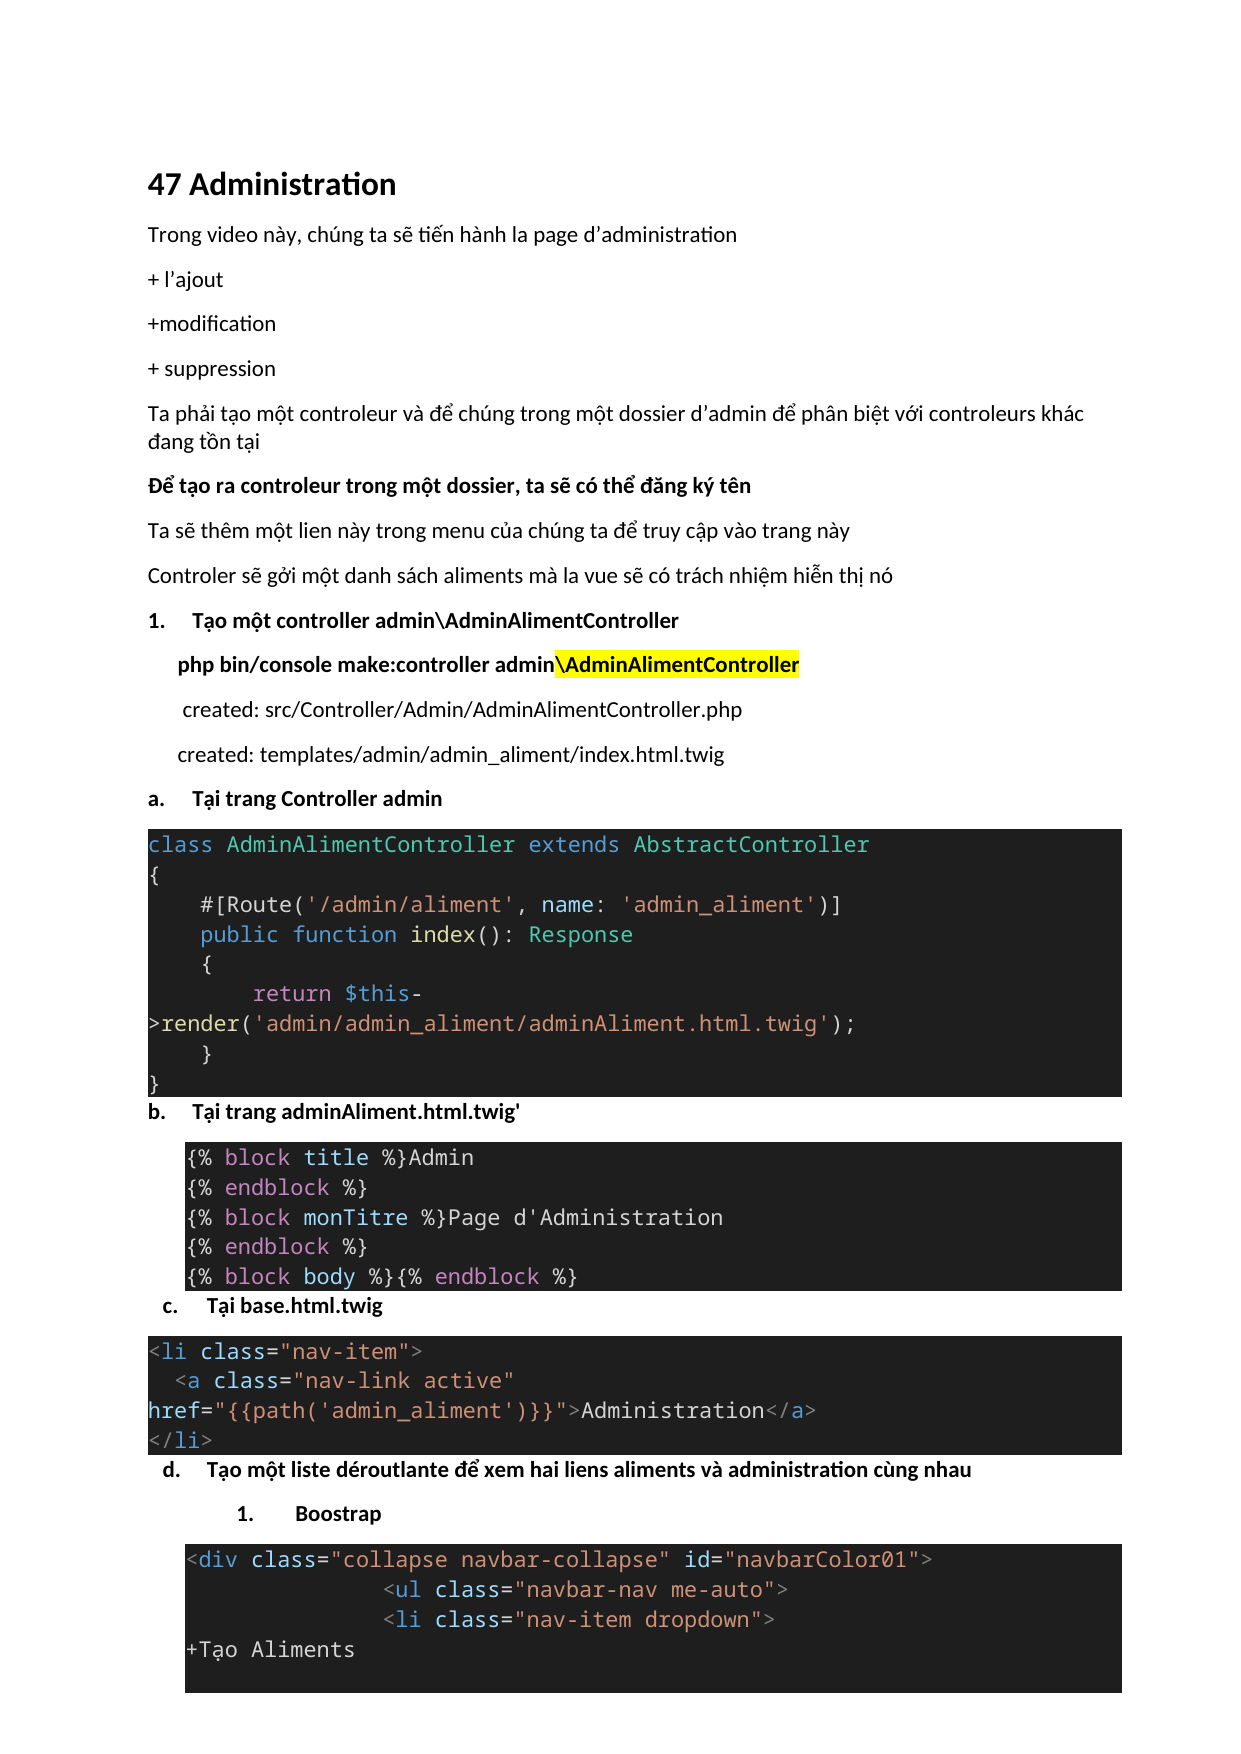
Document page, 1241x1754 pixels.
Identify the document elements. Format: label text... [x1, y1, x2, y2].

text Ta phải tạo một controleur và để chúng trong một dossier d’admin để phân biệt với controleurs khác đang tồn tại [148, 399, 1122, 455]
list Boostrap [148, 1499, 1122, 1527]
list <ul class="navbar-nav me-auto"> [185, 1574, 1122, 1604]
list Tại trang adminAliment.html.twig' [148, 1097, 1122, 1125]
text created: src/Controller/Admin/AdminAlimentController.php [148, 695, 1122, 723]
text } [148, 1067, 1122, 1097]
list <li class="nav-item dropdown"> [185, 1604, 1122, 1633]
text class AdminAlimentController extends AbstractController [148, 829, 1122, 859]
text + l’ajout [148, 265, 1122, 293]
text Controler sẽ gởi một danh sách aliments mà la vue sẽ có trách nhiệm hiễn thị nó [148, 561, 1122, 589]
text } [148, 1038, 1122, 1067]
text php bin/console make:controller admin\AdminAlimentController [148, 650, 1122, 678]
text Ta sẽ thêm một lien này trong menu của chúng ta để truy cập vào trang này [148, 516, 1122, 544]
text { [148, 859, 1122, 889]
list {% endblock %} [185, 1231, 1122, 1261]
text <li class="nav-item"> [148, 1336, 1122, 1365]
text { [148, 948, 1122, 978]
text <a class="nav-link active" href="{{path('admin_aliment')}}">Administration</a> [148, 1365, 1122, 1425]
text return $this->render('admin/admin_aliment/adminAliment.html.twig'); [148, 978, 1122, 1038]
list {% block body %}{% endblock %} [185, 1261, 1122, 1291]
list {% block monTitre %}Page d'Administration [185, 1202, 1122, 1231]
list {% block title %}Admin [185, 1142, 1122, 1172]
text Để tạo ra controleur trong một dossier, ta sẽ có thể đăng ký tên [148, 472, 1122, 500]
list {% endblock %} [185, 1172, 1122, 1202]
text Trong video này, chúng ta sẽ tiến hành la page d’administration [148, 220, 1122, 248]
list Tại base.html.twig [148, 1291, 1122, 1319]
list +Tạo Aliments [185, 1633, 1122, 1663]
list <div class="collapse navbar-collapse" id="navbarColor01"> [185, 1544, 1122, 1574]
text created: templates/admin/admin_aliment/index.html.twig [148, 740, 1122, 768]
list Tạo một controller admin\AdminAlimentController [148, 606, 1122, 634]
text +modification [148, 309, 1122, 338]
text #[Route('/admin/aliment', name: 'admin_aliment')] [148, 889, 1122, 918]
text </li> [148, 1425, 1122, 1455]
list Tại trang Controller admin [148, 784, 1122, 812]
text 47 Administration [148, 163, 1122, 203]
text + suppression [148, 354, 1122, 382]
list Tạo một liste déroutlante để xem hai liens aliments và administration cùng nhau [148, 1455, 1122, 1483]
text public function index(): Response [148, 918, 1122, 948]
